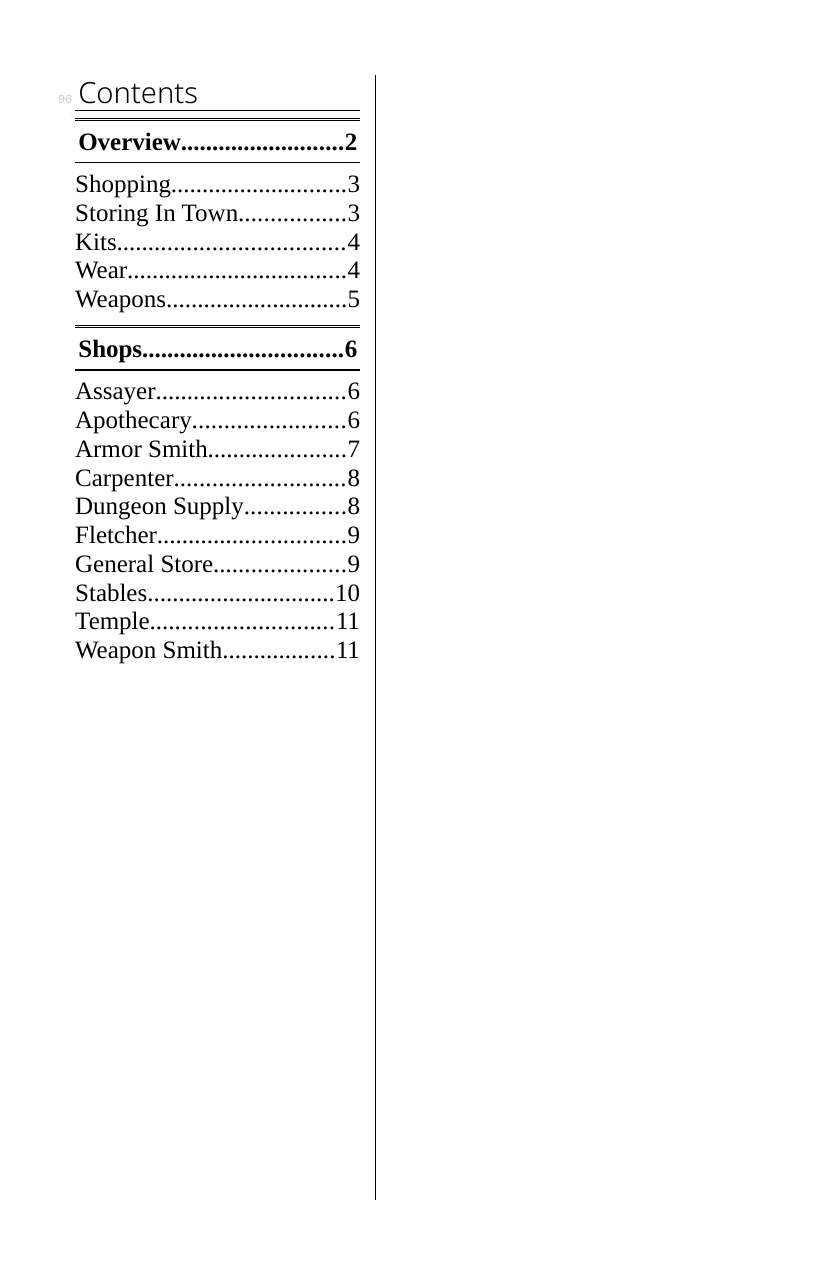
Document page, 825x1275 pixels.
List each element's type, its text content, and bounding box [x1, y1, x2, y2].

text Weapons 5 [75, 277, 360, 322]
text Shops 6 [75, 328, 360, 363]
text Temple 11 [75, 606, 360, 628]
text Dungeon Supply 8 [75, 491, 360, 520]
text Overview 2 [75, 121, 360, 156]
text Stables 10 [75, 578, 360, 606]
text Storing in town 3 [75, 198, 360, 227]
text wear 4 [75, 255, 360, 277]
text Weapon Smith 11 [75, 628, 360, 673]
text Apothecary 6 [75, 405, 360, 434]
text Fletcher 9 [75, 520, 360, 549]
text Shopping 3 [75, 163, 360, 198]
text Assayer 6 [75, 371, 360, 405]
text Carpenter 8 [75, 463, 360, 491]
text Kits 4 [75, 227, 360, 255]
text Armor Smith 7 [75, 434, 360, 463]
text General Store 9 [75, 549, 360, 578]
text Contents [75, 75, 360, 110]
